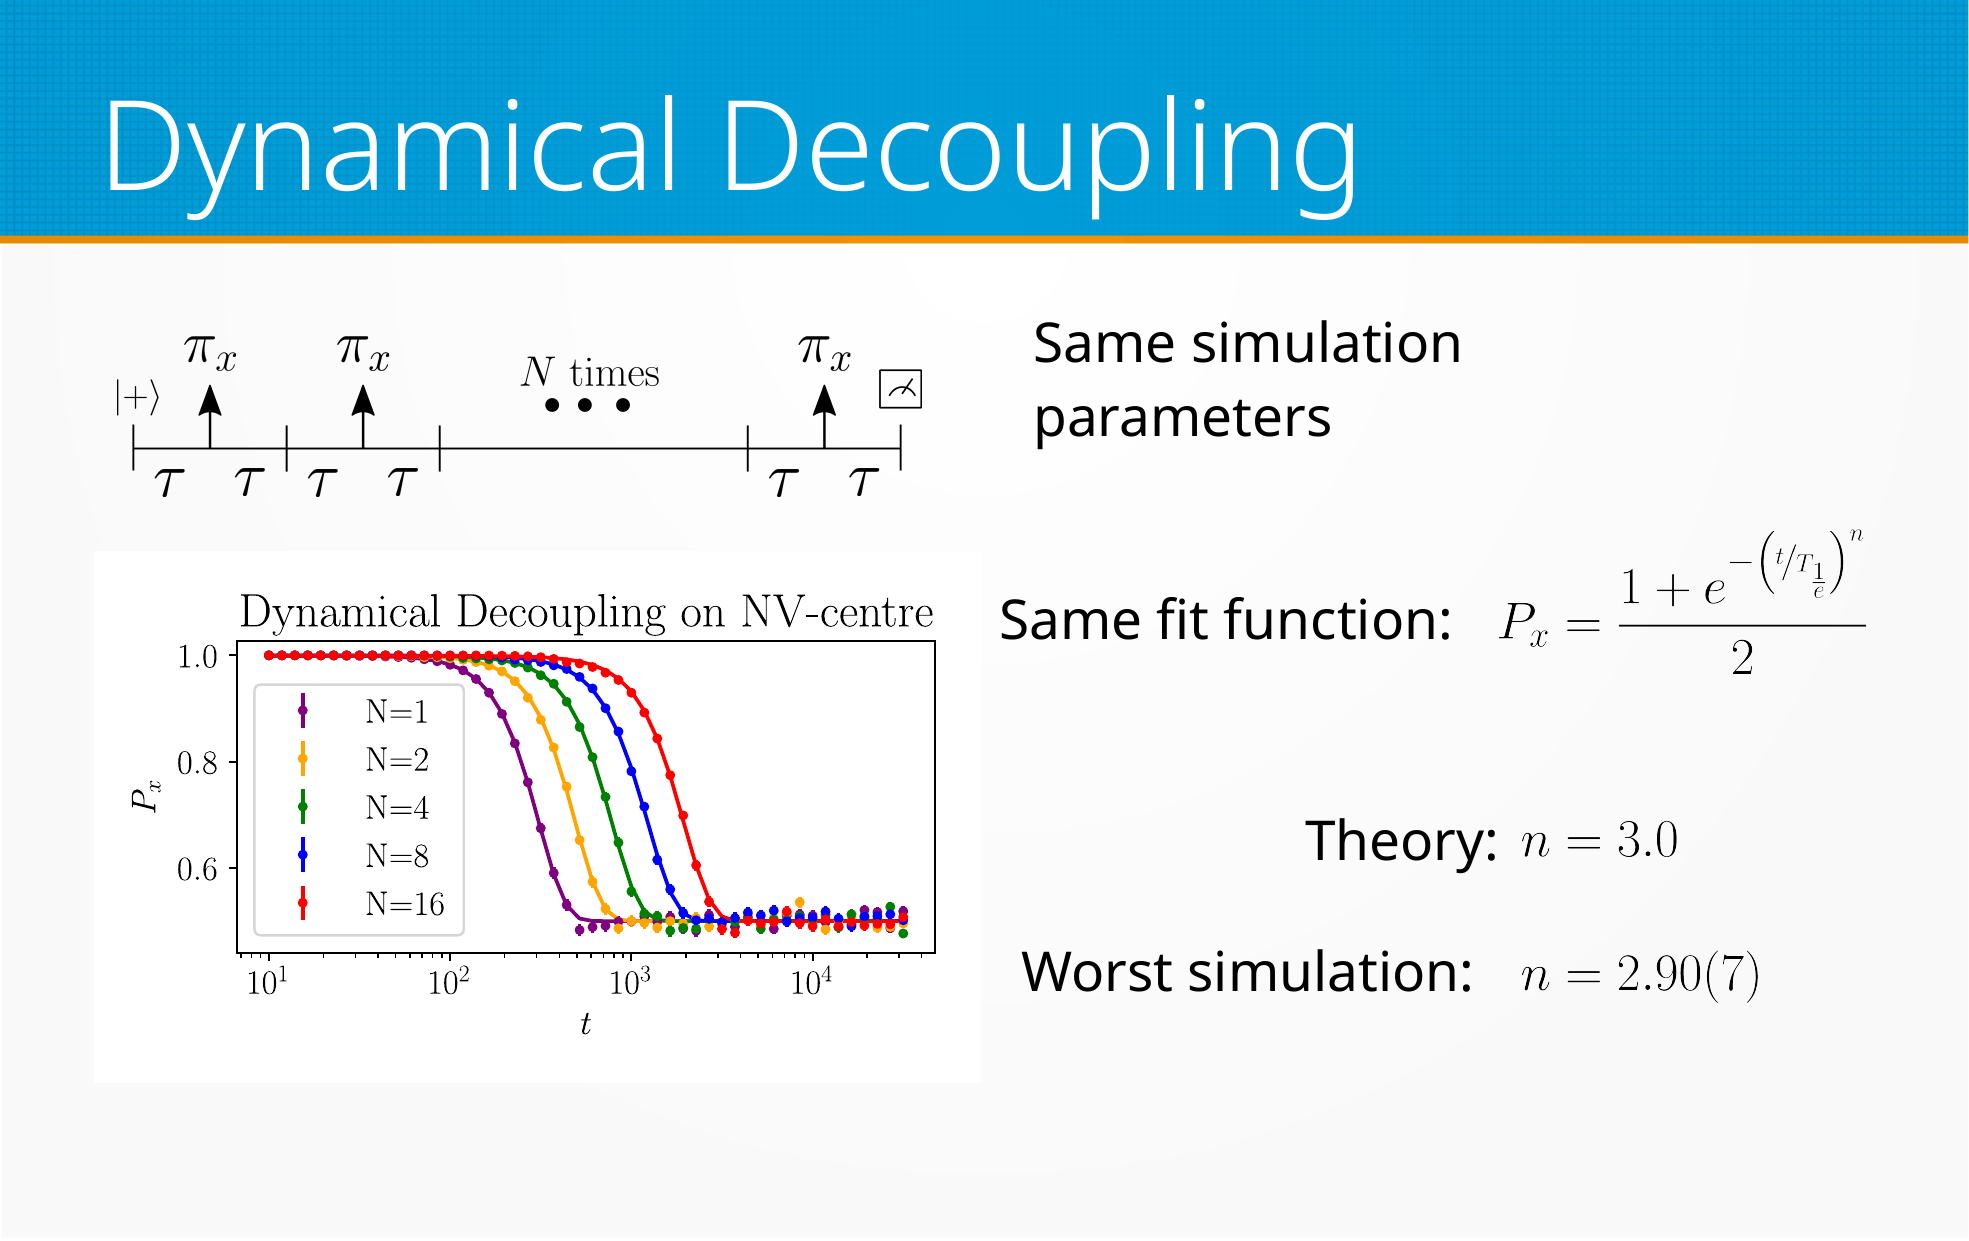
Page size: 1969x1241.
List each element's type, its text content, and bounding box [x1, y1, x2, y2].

title Dynamical Decoupling [98, 19, 1870, 227]
picture [0, 236, 1969, 1241]
text_box Worst simulation: [1015, 885, 1512, 1054]
text_box Same simulation parameters [1027, 307, 1760, 450]
text_box Theory: [1299, 767, 1571, 910]
text_box Same fit function: [993, 578, 1499, 657]
